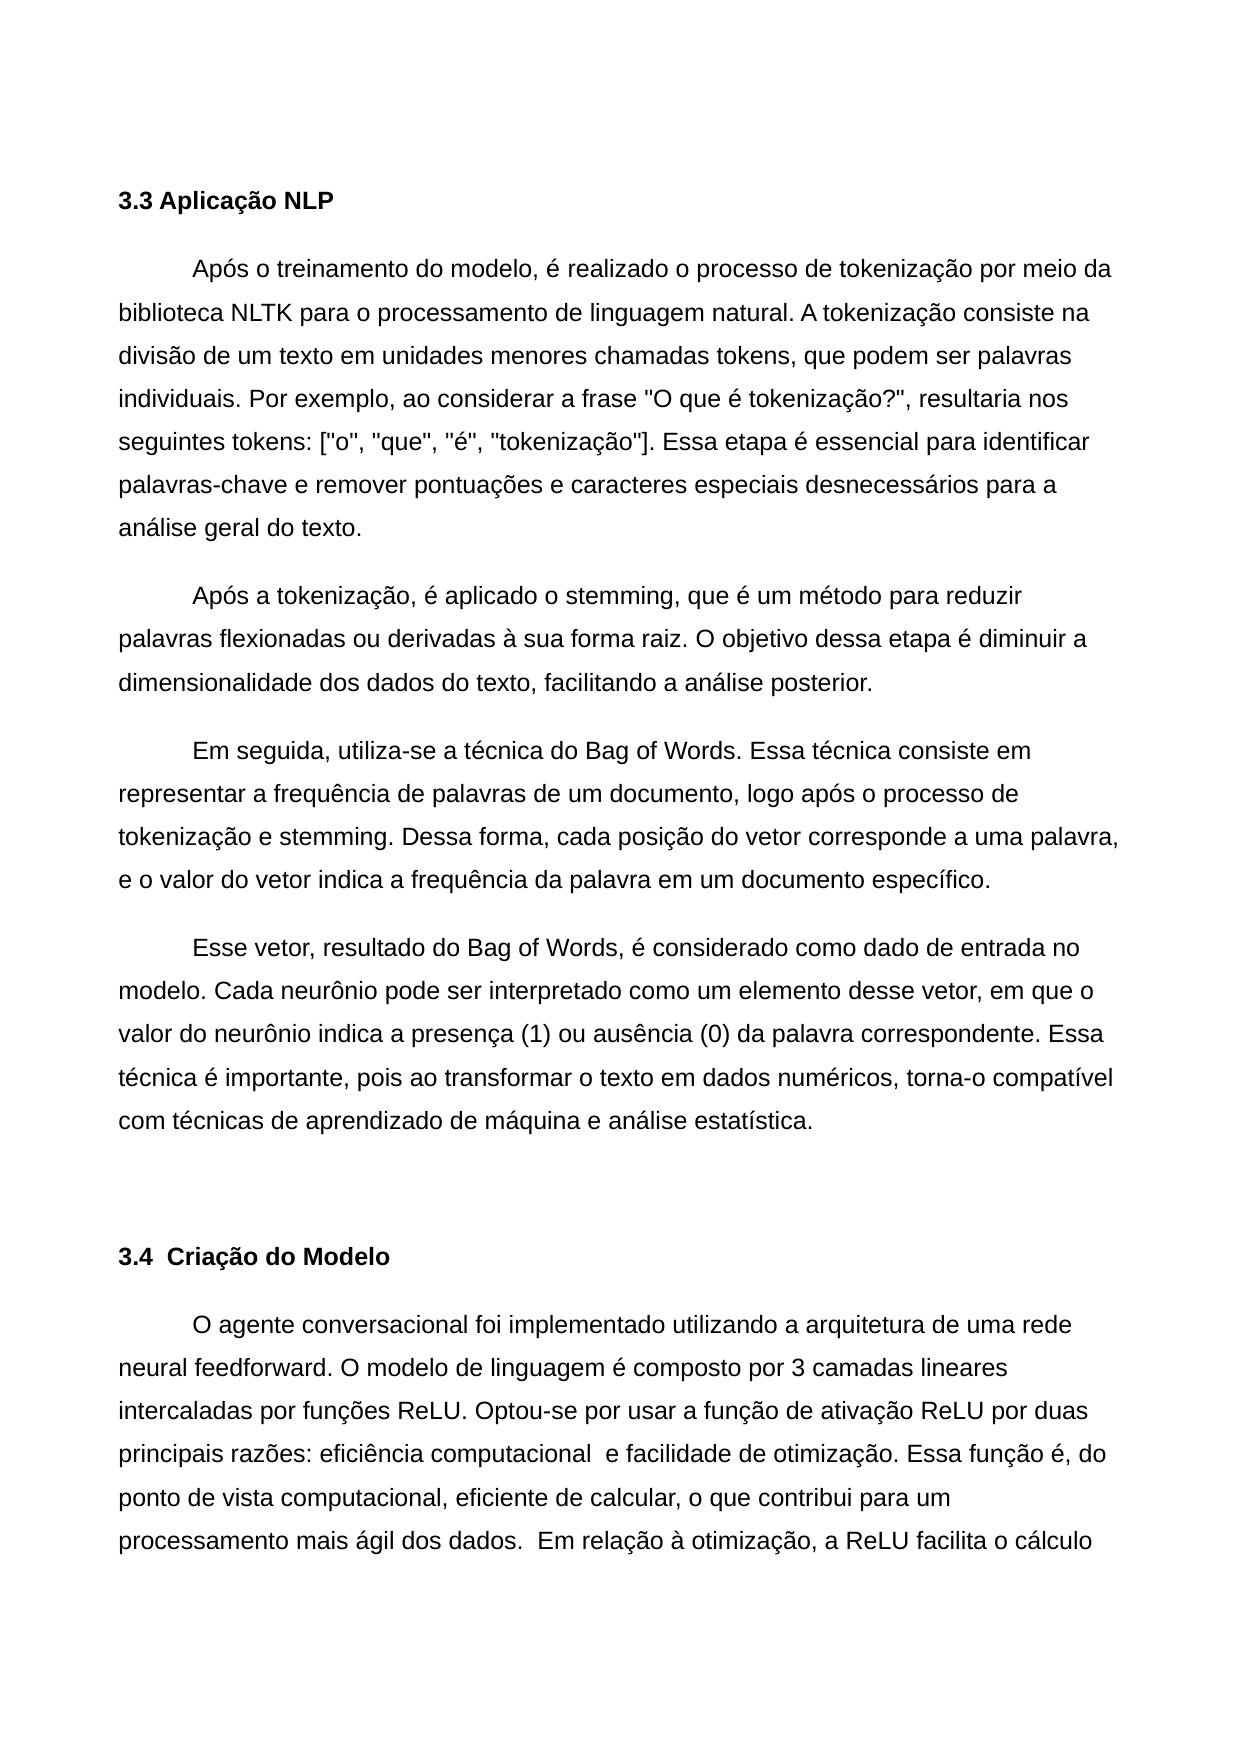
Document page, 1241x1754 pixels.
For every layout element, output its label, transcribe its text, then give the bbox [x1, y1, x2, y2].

text Após a tokenização, é aplicado o stemming, que é um método para reduzir palavras flexionadas ou derivadas à sua forma raiz. O objetivo dessa etapa é diminuir a dimensionalidade dos dados do texto, facilitando a análise posterior. [118, 581, 1122, 696]
text 3.3 Aplicação NLP [118, 186, 1122, 215]
text Esse vetor, resultado do Bag of Words, é considerado como dado de entrada no modelo. Cada neurônio pode ser interpretado como um elemento desse vetor, em que o valor do neurônio indica a presença (1) ou ausência (0) da palavra correspondente. Essa técnica é importante, pois ao transformar o texto em dados numéricos, torna-o compatível com técnicas de aprendizado de máquina e análise estatística. [118, 933, 1122, 1134]
text 3.4 Criação do Modelo [118, 1242, 1122, 1271]
text Após o treinamento do modelo, é realizado o processo de tokenização por meio da biblioteca NLTK para o processamento de linguagem natural. A tokenização consiste na divisão de um texto em unidades menores chamadas tokens, que podem ser palavras individuais. Por exemplo, ao considerar a frase "O que é tokenização?", resultaria nos seguintes tokens: ["o", "que", "é", "tokenização"]. Essa etapa é essencial para identificar palavras-chave e remover pontuações e caracteres especiais desnecessários para a análise geral do texto. [118, 254, 1122, 542]
text O agente conversacional foi implementado utilizando a arquitetura de uma rede neural feedforward. O modelo de linguagem é composto por 3 camadas lineares intercaladas por funções ReLU. Optou-se por usar a função de ativação ReLU por duas principais razões: eficiência computacional e facilidade de otimização. Essa função é, do ponto de vista computacional, eficiente de calcular, o que contribui para um processamento mais ágil dos dados. Em relação à otimização, a ReLU facilita o cálculo [118, 1310, 1122, 1554]
text Em seguida, utiliza-se a técnica do Bag of Words. Essa técnica consiste em representar a frequência de palavras de um documento, logo após o processo de tokenização e stemming. Dessa forma, cada posição do vetor corresponde a uma palavra, e o valor do vetor indica a frequência da palavra em um documento específico. [118, 736, 1122, 894]
